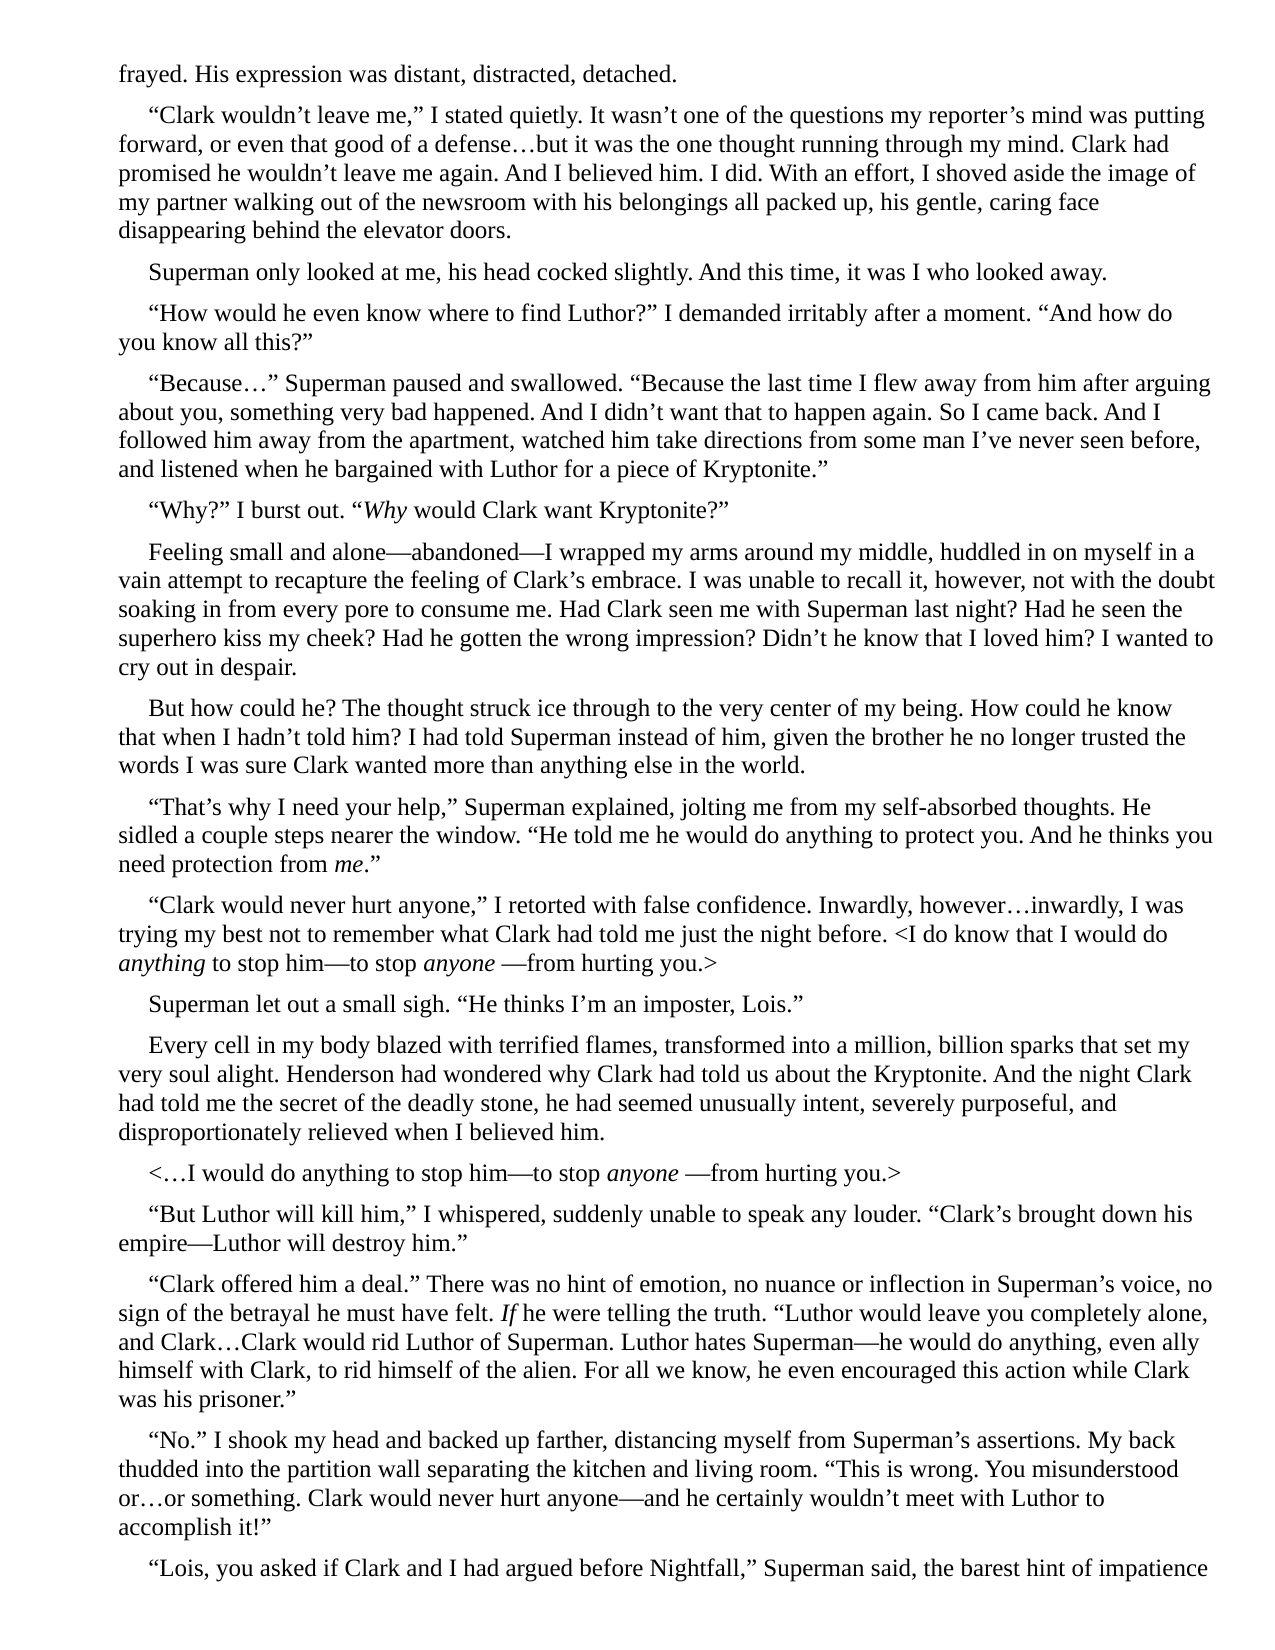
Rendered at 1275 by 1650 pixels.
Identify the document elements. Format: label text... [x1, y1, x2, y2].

text “Because…” Superman paused and swallowed. “Because the last time I flew away from him after arguing about you, something very bad happened. And I didn’t want that to happen again. So I came back. And I followed him away from the apartment, watched him take directions from some man I’ve never seen before, and listened when he bargained with Luthor for a piece of Kryptonite.” [118, 368, 1216, 483]
text <…I would do anything to stop him—to stop anyone —from hurting you.> [118, 1158, 1216, 1187]
text “Clark wouldn’t leave me,” I stated quietly. It wasn’t one of the questions my reporter’s mind was putting forward, or even that good of a defense…but it was the one thought running through my mind. Clark had promised he wouldn’t leave me again. And I believed him. I did. With an effort, I shoved aside the image of my partner walking out of the newsroom with his belongings all packed up, his gentle, caring face disappearing behind the elevator doors. [118, 100, 1216, 244]
text “Lois, you asked if Clark and I had argued before Nightfall,” Superman said, the barest hint of impatience [118, 1553, 1216, 1582]
text Feeling small and alone—abandoned—I wrapped my arms around my middle, huddled in on myself in a vain attempt to recapture the feeling of Clark’s embrace. I was unable to recall it, however, not with the doubt soaking in from every pore to consume me. Had Clark seen me with Superman last night? Had he seen the superhero kiss my cheek? Had he gotten the wrong impression? Didn’t he know that I loved him? I wanted to cry out in despair. [118, 537, 1216, 680]
text Superman only looked at me, his head cocked slightly. And this time, it was I who looked away. [118, 257, 1216, 285]
text “But Luthor will kill him,” I whispered, suddenly unable to speak any louder. “Clark’s brought down his empire—Luthor will destroy him.” [118, 1199, 1216, 1257]
text But how could he? The thought struck ice through to the very center of my being. How could he know that when I hadn’t told him? I had told Superman instead of him, given the brother he no longer trusted the words I was sure Clark wanted more than anything else in the world. [118, 693, 1216, 779]
text “Why?” I burst out. “Why would Clark want Kryptonite?” [118, 495, 1216, 524]
text “How would he even know where to find Luthor?” I demanded irritably after a moment. “And how do you know all this?” [118, 298, 1216, 355]
text frayed. His expression was distant, distracted, detached. [118, 59, 1216, 88]
text Every cell in my body blazed with terrified flames, transformed into a million, billion sparks that set my very soul alight. Henderson had wondered why Clark had told us about the Kryptonite. And the night Clark had told me the secret of the deadly stone, he had seemed unusually intent, severely purposeful, and disproportionately relieved when I believed him. [118, 1030, 1216, 1145]
text “No.” I shook my head and backed up farther, distancing myself from Superman’s assertions. My back thudded into the partition wall separating the kitchen and living room. “This is wrong. You misunderstood or…or something. Clark would never hurt anyone—and he certainly wouldn’t meet with Luthor to accomplish it!” [118, 1425, 1216, 1540]
text “Clark would never hurt anyone,” I retorted with false confidence. Inwardly, however…inwardly, I was trying my best not to remember what Clark had told me just the night before. <I do know that I would do anything to stop him—to stop anyone —from hurting you.> [118, 890, 1216, 977]
text “That’s why I need your help,” Superman explained, jolting me from my self-absorbed thoughts. He sidled a couple steps nearer the window. “He told me he would do anything to protect you. And he thinks you need protection from me.” [118, 792, 1216, 878]
text “Clark offered him a deal.” There was no hint of emotion, no nuance or inflection in Superman’s voice, no sign of the betrayal he must have felt. If he were telling the truth. “Luthor would leave you completely alone, and Clark…Clark would rid Luthor of Superman. Luthor hates Superman—he would do anything, even ally himself with Clark, to rid himself of the alien. For all we know, he even encouraged this action while Clark was his prisoner.” [118, 1269, 1216, 1413]
text Superman let out a small sigh. “He thinks I’m an imposter, Lois.” [118, 989, 1216, 1018]
